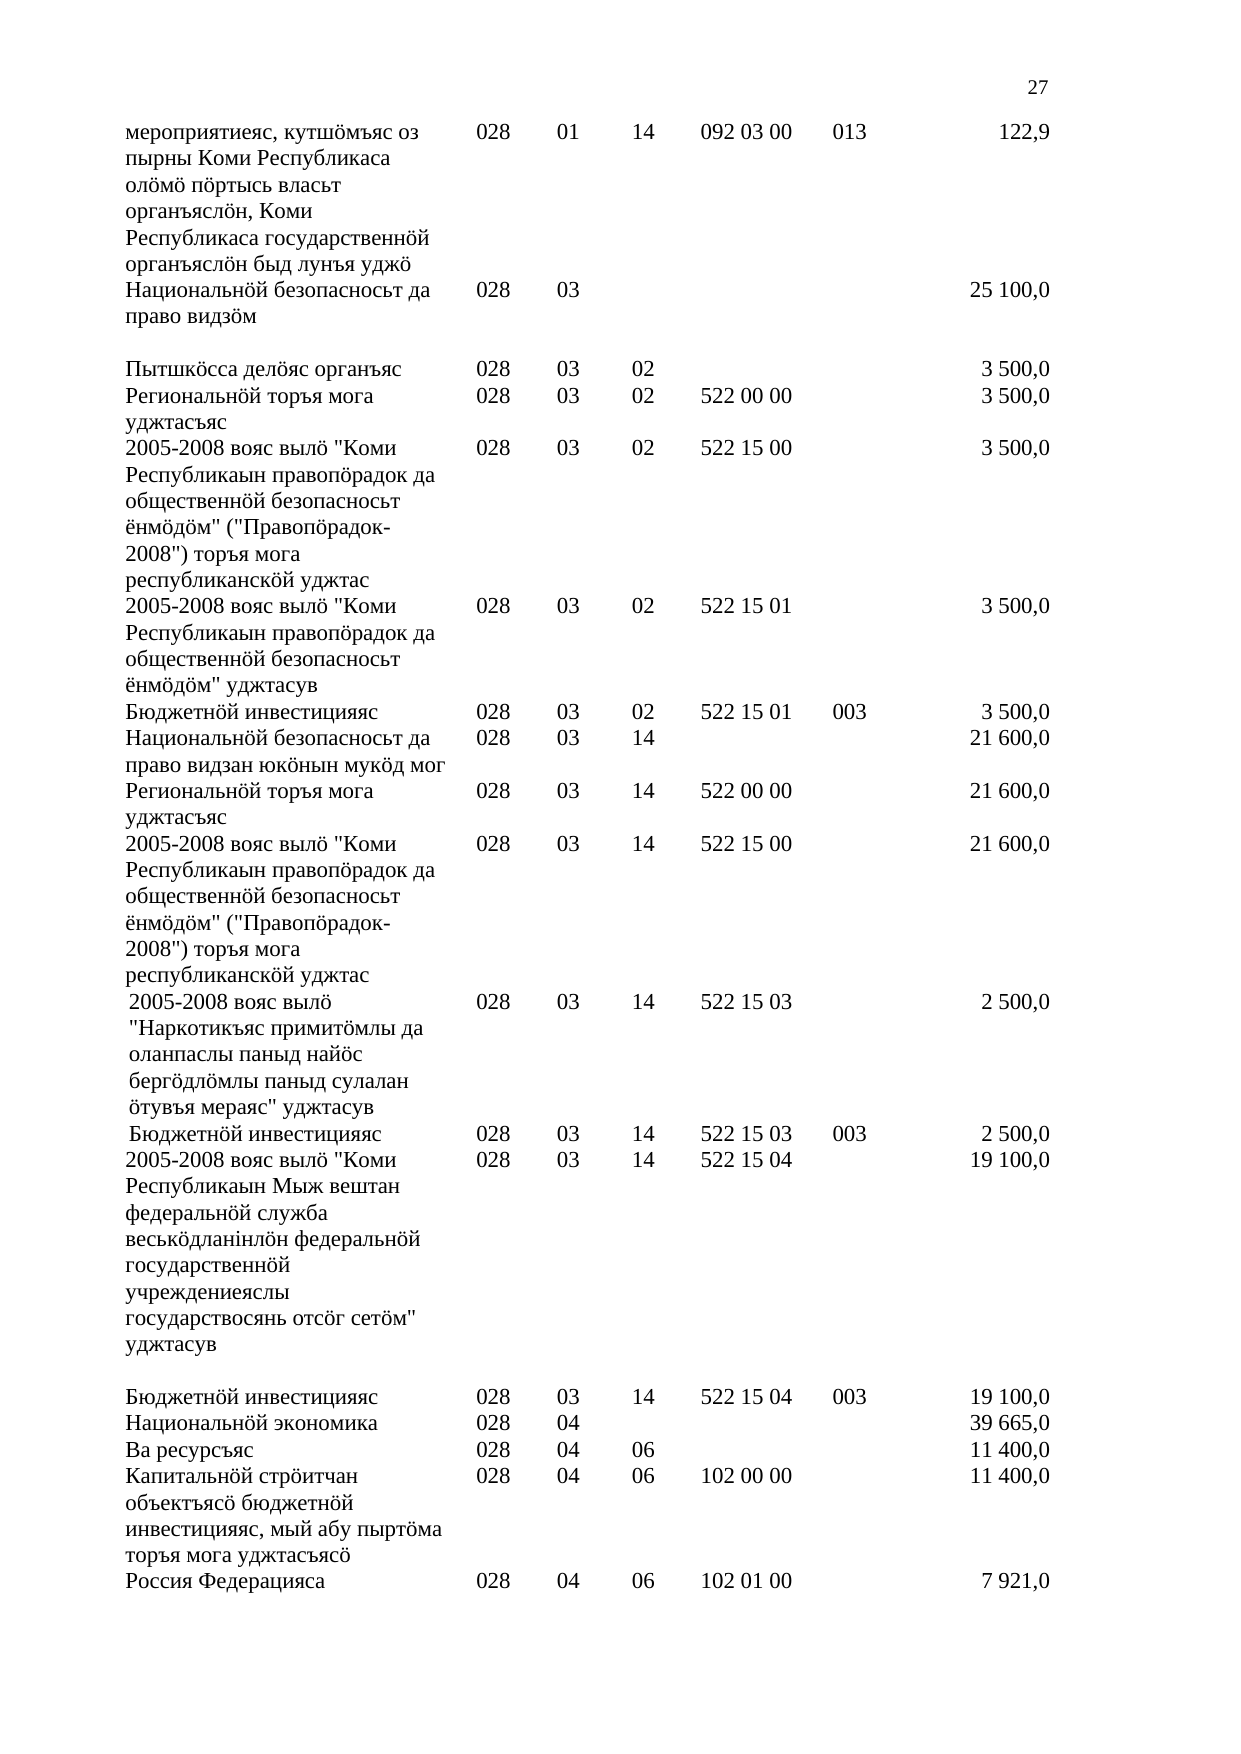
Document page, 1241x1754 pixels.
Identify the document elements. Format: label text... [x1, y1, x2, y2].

table_cell Пытшкöсса делöяс органъяс [119, 355, 456, 382]
table_cell Бюджетнöй инвестицияяс [119, 1120, 456, 1146]
table_cell 14 [606, 724, 681, 777]
table_cell 04 [531, 1462, 606, 1568]
table_cell 013 [812, 118, 887, 276]
table_cell 028 [456, 118, 531, 276]
table_cell Ва ресурсъяс [119, 1436, 456, 1462]
table_cell Региональнöй торъя мога уджтасъяс [119, 382, 456, 434]
table_cell 522 15 04 [681, 1383, 812, 1409]
table_cell [812, 1568, 887, 1594]
table_cell 028 [456, 1120, 531, 1146]
table_cell 028 [456, 1568, 531, 1594]
table_cell 03 [531, 434, 606, 592]
table_cell 102 00 00 [681, 1462, 812, 1568]
table_cell 06 [606, 1462, 681, 1568]
table_cell 06 [606, 1436, 681, 1462]
table_cell 14 [606, 1383, 681, 1409]
table_cell 11 400,0 [887, 1436, 1056, 1462]
table_cell 028 [456, 724, 531, 777]
table_cell [812, 434, 887, 592]
table_cell [1056, 1410, 1093, 1436]
table_cell [1056, 724, 1093, 777]
table_cell [1056, 1436, 1093, 1462]
table_cell 03 [531, 988, 606, 1119]
table_cell 028 [456, 830, 531, 988]
table_cell 028 [456, 276, 531, 355]
table_cell 2005-2008 вояс вылö "Коми Республикаын правопöрадок да общественнöй безопасносьт ёнмöдöм" ("Правопöрадок-2008") торъя мога республиканскöй уджтас [119, 830, 456, 988]
table_cell [606, 276, 681, 355]
table_cell [1056, 276, 1093, 355]
table_cell 03 [531, 382, 606, 434]
table_cell [681, 355, 812, 382]
table_cell 522 00 00 [681, 382, 812, 434]
table_cell 102 01 00 [681, 1568, 812, 1594]
table_cell Национальнöй безопасносьт да право видзан юкöнын мукöд мог [119, 724, 456, 777]
table_cell [812, 355, 887, 382]
table_cell 19 100,0 [887, 1383, 1056, 1409]
table_cell 2005-2008 вояс вылö "Коми Республикаын правопöрадок да общественнöй безопасносьт ёнмöдöм" ("Правопöрадок-2008") торъя мога республиканскöй уджтас [119, 434, 456, 592]
table_cell 04 [531, 1568, 606, 1594]
table_cell 522 15 01 [681, 593, 812, 698]
table_cell 14 [606, 830, 681, 988]
table_cell 2 500,0 [887, 988, 1056, 1119]
table_cell 028 [456, 355, 531, 382]
table_cell [1056, 988, 1093, 1119]
table_cell Бюджетнöй инвестицияяс [119, 698, 456, 724]
table_cell 03 [531, 830, 606, 988]
table_cell 02 [606, 382, 681, 434]
table_cell 2 500,0 [887, 1120, 1056, 1146]
table_cell 003 [812, 1120, 887, 1146]
table_cell [812, 1146, 887, 1383]
table_cell 03 [531, 355, 606, 382]
table_cell 003 [812, 698, 887, 724]
table_cell [681, 1410, 812, 1436]
table_cell [1056, 1383, 1093, 1409]
table_cell [812, 276, 887, 355]
table_cell [1056, 355, 1093, 382]
table_cell [812, 593, 887, 698]
table_cell [681, 724, 812, 777]
table_cell [1056, 118, 1093, 276]
table_cell Россия Федерацияса [119, 1568, 456, 1594]
table_cell 028 [456, 593, 531, 698]
table_cell 522 15 03 [681, 988, 812, 1119]
table_cell [1056, 1462, 1093, 1568]
table_cell [1056, 830, 1093, 988]
table_cell 21 600,0 [887, 830, 1056, 988]
table_cell [1056, 382, 1093, 434]
table_cell 028 [456, 1146, 531, 1383]
table_cell 2005-2008 вояс вылö "Коми Республикаын правопöрадок да общественнöй безопасносьт ёнмöдöм" уджтасув [119, 593, 456, 698]
table_cell 028 [456, 382, 531, 434]
table_cell 25 100,0 [887, 276, 1056, 355]
table_cell 02 [606, 593, 681, 698]
table_cell 03 [531, 1383, 606, 1409]
table_cell 02 [606, 698, 681, 724]
table_cell Бюджетнöй инвестицияяс [119, 1383, 456, 1409]
table_cell [812, 1410, 887, 1436]
table_cell 14 [606, 1120, 681, 1146]
table_cell 522 15 03 [681, 1120, 812, 1146]
table_cell 03 [531, 1146, 606, 1383]
table_cell 03 [531, 276, 606, 355]
table_cell 122,9 [887, 118, 1056, 276]
table_cell [812, 1436, 887, 1462]
table_cell Региональнöй торъя мога уджтасъяс [119, 777, 456, 830]
table_cell [1056, 777, 1093, 830]
table_cell 14 [606, 1146, 681, 1383]
table_cell 3 500,0 [887, 355, 1056, 382]
table_cell 3 500,0 [887, 698, 1056, 724]
table_cell 028 [456, 1462, 531, 1568]
table_cell 092 03 00 [681, 118, 812, 276]
table_cell 028 [456, 434, 531, 592]
table_cell 14 [606, 118, 681, 276]
table_cell 522 15 00 [681, 434, 812, 592]
table_cell 03 [531, 593, 606, 698]
table_cell 028 [456, 698, 531, 724]
table_cell 028 [456, 988, 531, 1119]
table_cell 03 [531, 698, 606, 724]
table_cell 03 [531, 724, 606, 777]
table_cell [812, 724, 887, 777]
table_cell 04 [531, 1436, 606, 1462]
table_cell 19 100,0 [887, 1146, 1056, 1383]
table_cell 3 500,0 [887, 593, 1056, 698]
table_cell 01 [531, 118, 606, 276]
table_cell 21 600,0 [887, 777, 1056, 830]
table_cell 14 [606, 777, 681, 830]
table_cell 3 500,0 [887, 434, 1056, 592]
table_cell [812, 1462, 887, 1568]
table_cell [1056, 1146, 1093, 1383]
table_cell [812, 382, 887, 434]
table_cell 2005-2008 вояс вылö "Коми Республикаын Мыж вештан федеральнöй служба веськöдланiнлöн федеральнöй государственнöй учреждениеяслы государствосянь отсöг сетöм" уджтасув [119, 1146, 456, 1383]
table_cell 7 921,0 [887, 1568, 1056, 1594]
table_cell 2005-2008 вояс вылö "Наркотикъяс примитöмлы да оланпаслы паныд найöс бергöдлöмлы паныд сулалан öтувъя мераяс" уджтасув [119, 988, 456, 1119]
table_cell [1056, 434, 1093, 592]
table_cell 21 600,0 [887, 724, 1056, 777]
table_cell Капитальнöй стрöитчан объектъясö бюджетнöй инвестицияяс, мый абу пыртöма торъя мога уджтасъясö [119, 1462, 456, 1568]
table_cell [1056, 1568, 1093, 1594]
table_cell [812, 988, 887, 1119]
table_cell [1056, 698, 1093, 724]
table_cell 028 [456, 1436, 531, 1462]
table_cell 02 [606, 355, 681, 382]
table_cell Национальнöй безопасносьт да право видзöм [119, 276, 456, 355]
table_cell 522 15 00 [681, 830, 812, 988]
table_cell 03 [531, 1120, 606, 1146]
table_cell [1056, 1120, 1093, 1146]
table_cell 522 15 04 [681, 1146, 812, 1383]
table_cell 522 00 00 [681, 777, 812, 830]
table_cell 028 [456, 777, 531, 830]
table_cell [681, 1436, 812, 1462]
table_cell мероприятиеяс, кутшöмъяс оз пырны Коми Республикаса олöмö пöртысь власьт органъяслöн, Коми Республикаса государственнöй органъяслöн быд лунъя уджö [119, 118, 456, 276]
table_cell [812, 777, 887, 830]
table_cell [681, 276, 812, 355]
table_cell 04 [531, 1410, 606, 1436]
table_cell 02 [606, 434, 681, 592]
table_cell [812, 830, 887, 988]
table_cell 522 15 01 [681, 698, 812, 724]
table_cell 028 [456, 1410, 531, 1436]
table_cell [606, 1410, 681, 1436]
table_cell [1056, 593, 1093, 698]
table_cell 028 [456, 1383, 531, 1409]
table_cell 03 [531, 777, 606, 830]
table_cell Национальнöй экономика [119, 1410, 456, 1436]
table_cell 14 [606, 988, 681, 1119]
table_cell 11 400,0 [887, 1462, 1056, 1568]
table_cell 06 [606, 1568, 681, 1594]
table_cell 003 [812, 1383, 887, 1409]
table_cell 3 500,0 [887, 382, 1056, 434]
table_cell 39 665,0 [887, 1410, 1056, 1436]
